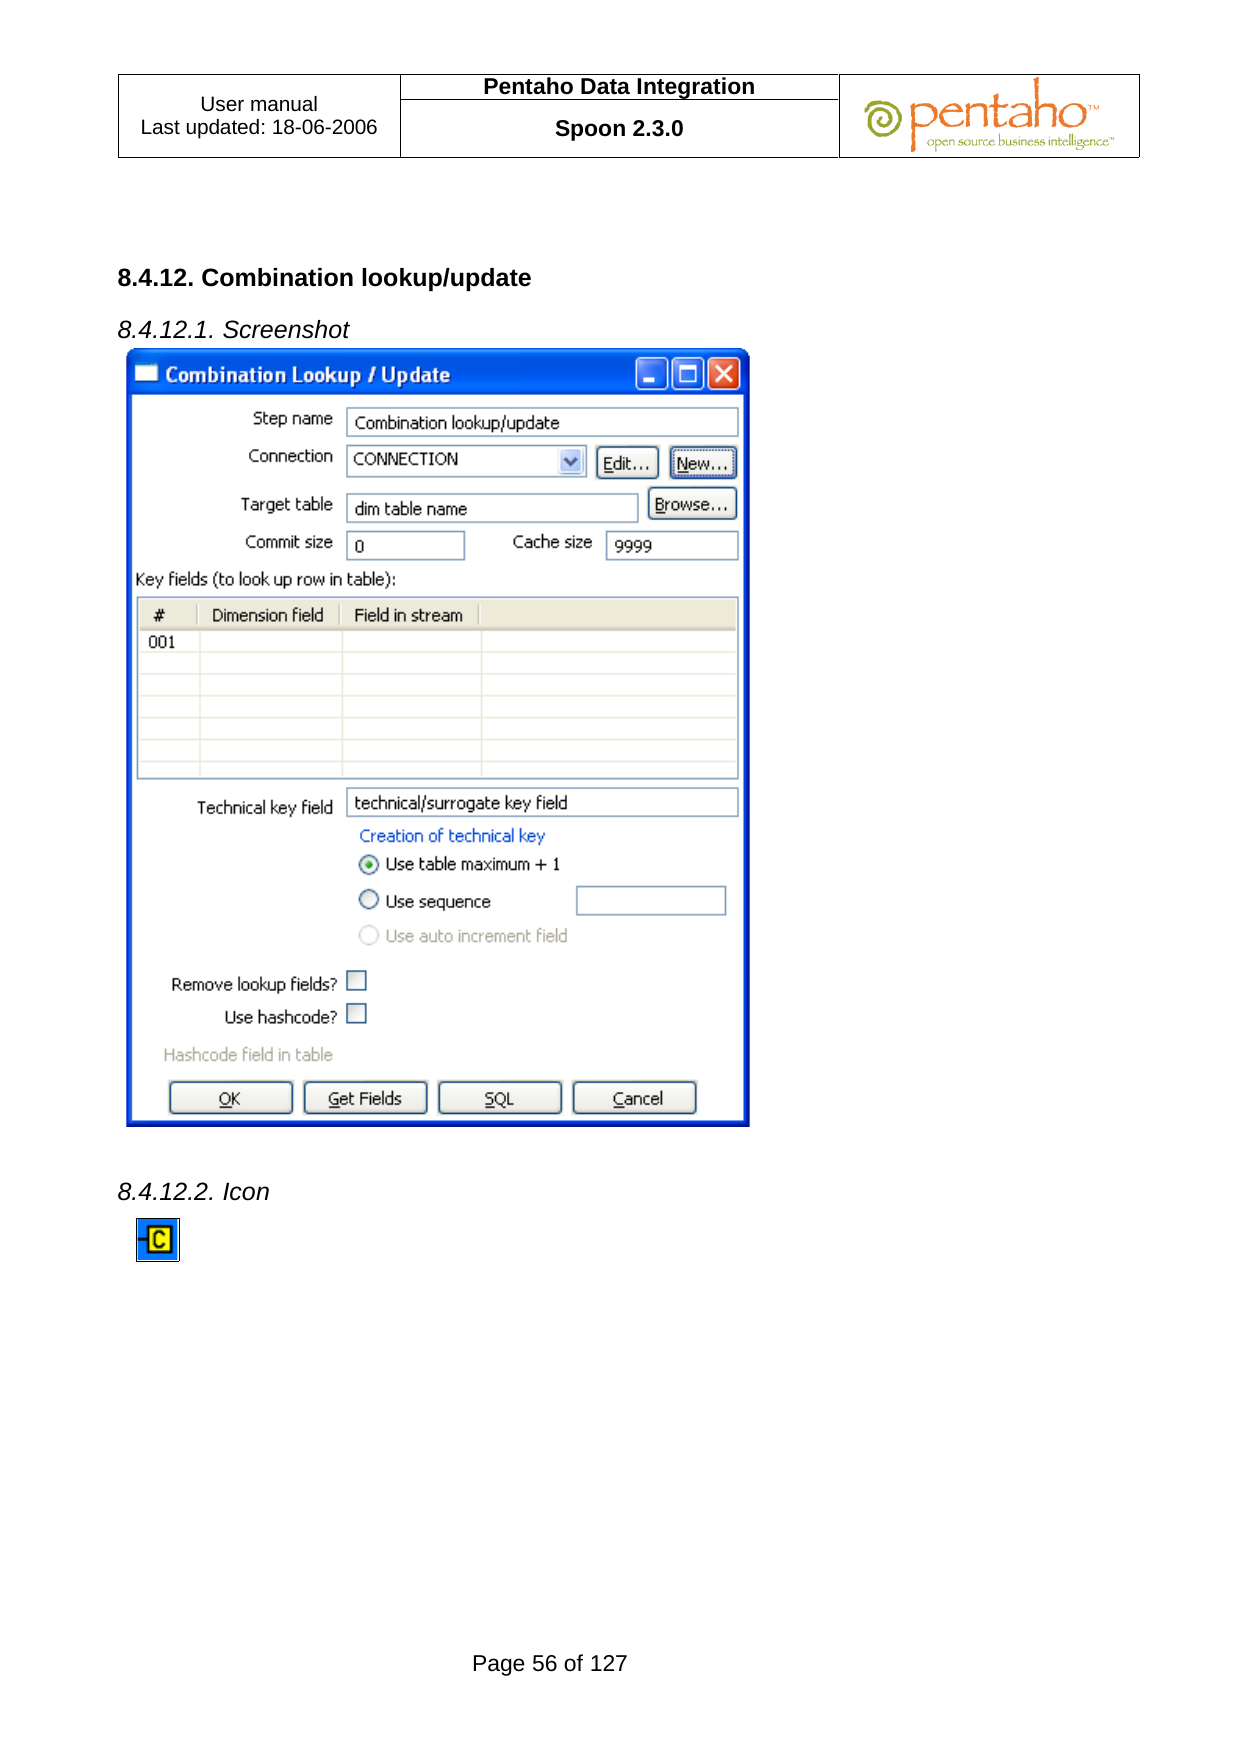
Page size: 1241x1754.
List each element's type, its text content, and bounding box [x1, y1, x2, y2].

subtitle Icon [117, 1178, 1137, 1206]
subtitle Screenshot [117, 316, 1137, 344]
subtitle Combination lookup/update [117, 263, 1137, 291]
picture [126, 348, 750, 1127]
